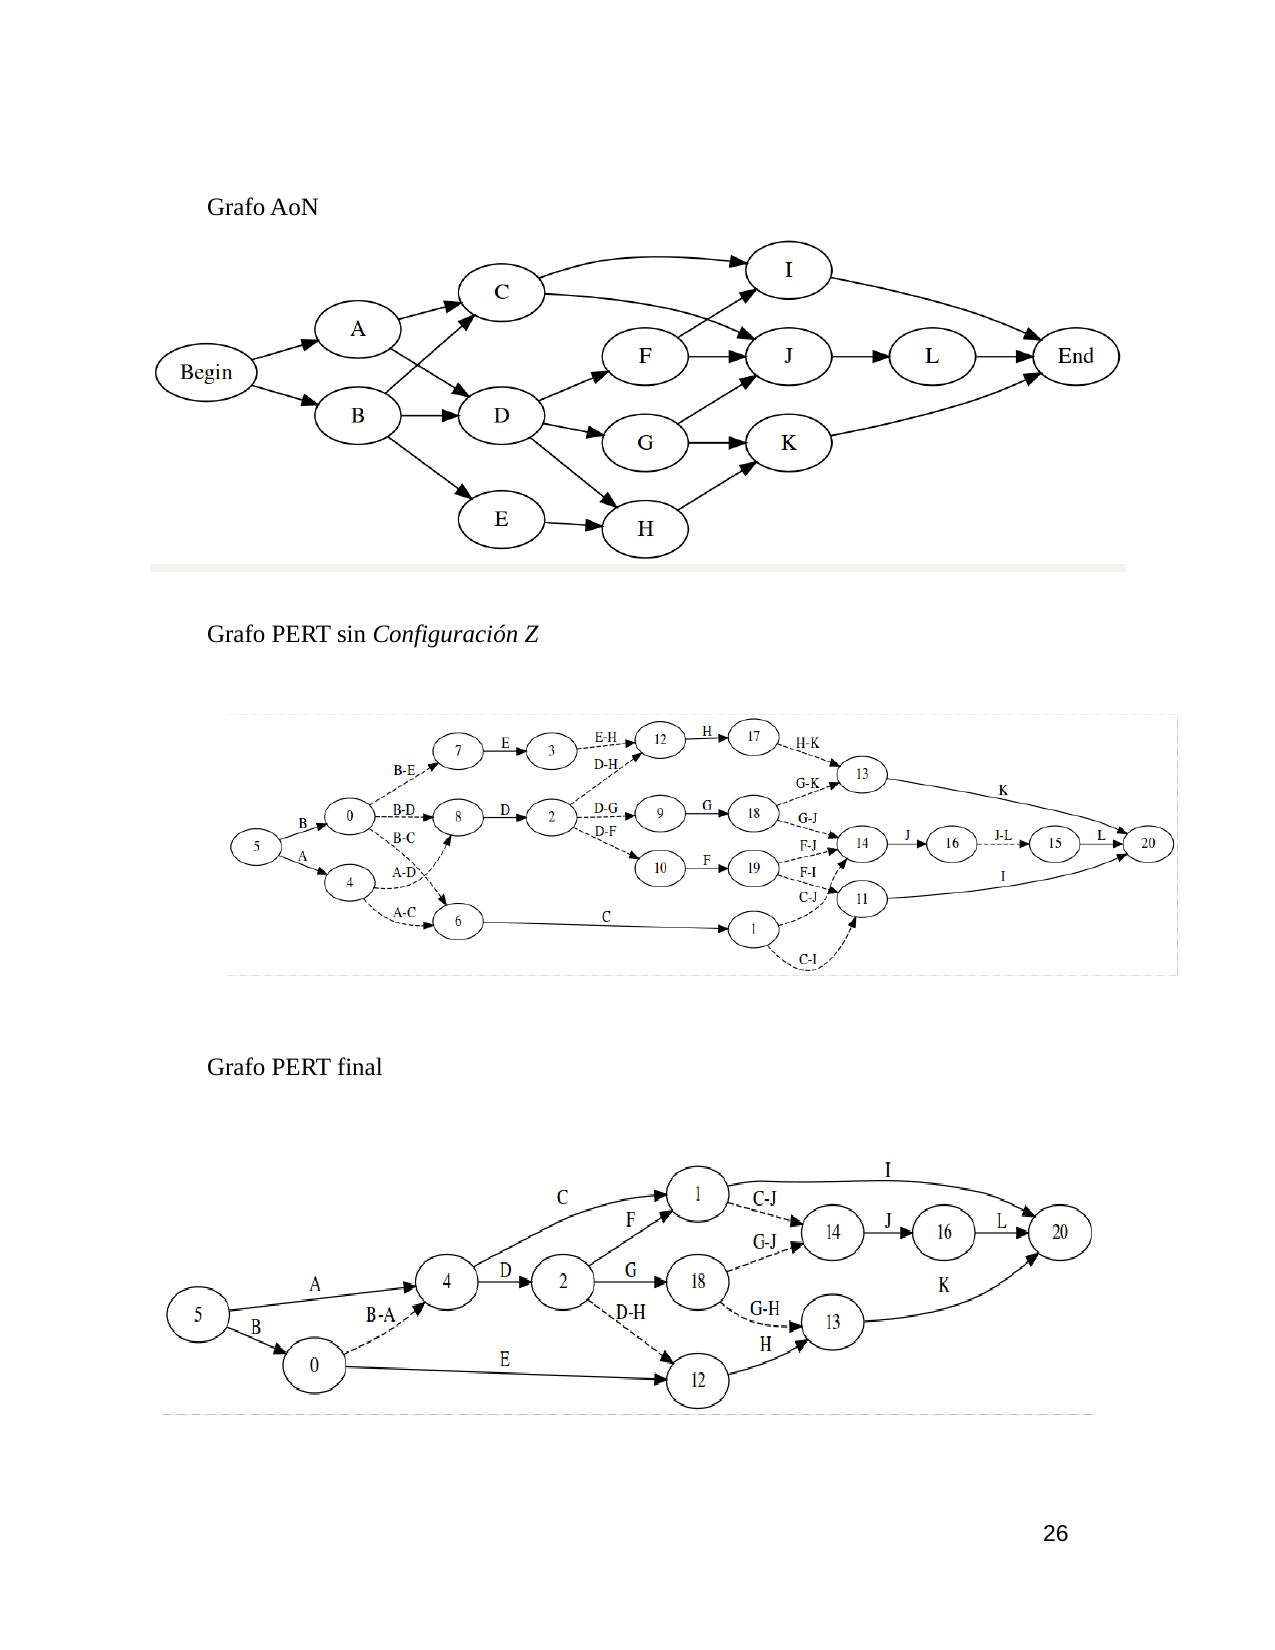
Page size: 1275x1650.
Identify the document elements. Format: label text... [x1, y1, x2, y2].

text Grafo PERT final [207, 1052, 1068, 1081]
text Grafo PERT sin Configuración Z [207, 619, 1068, 647]
text Grafo AoN [207, 192, 1068, 221]
